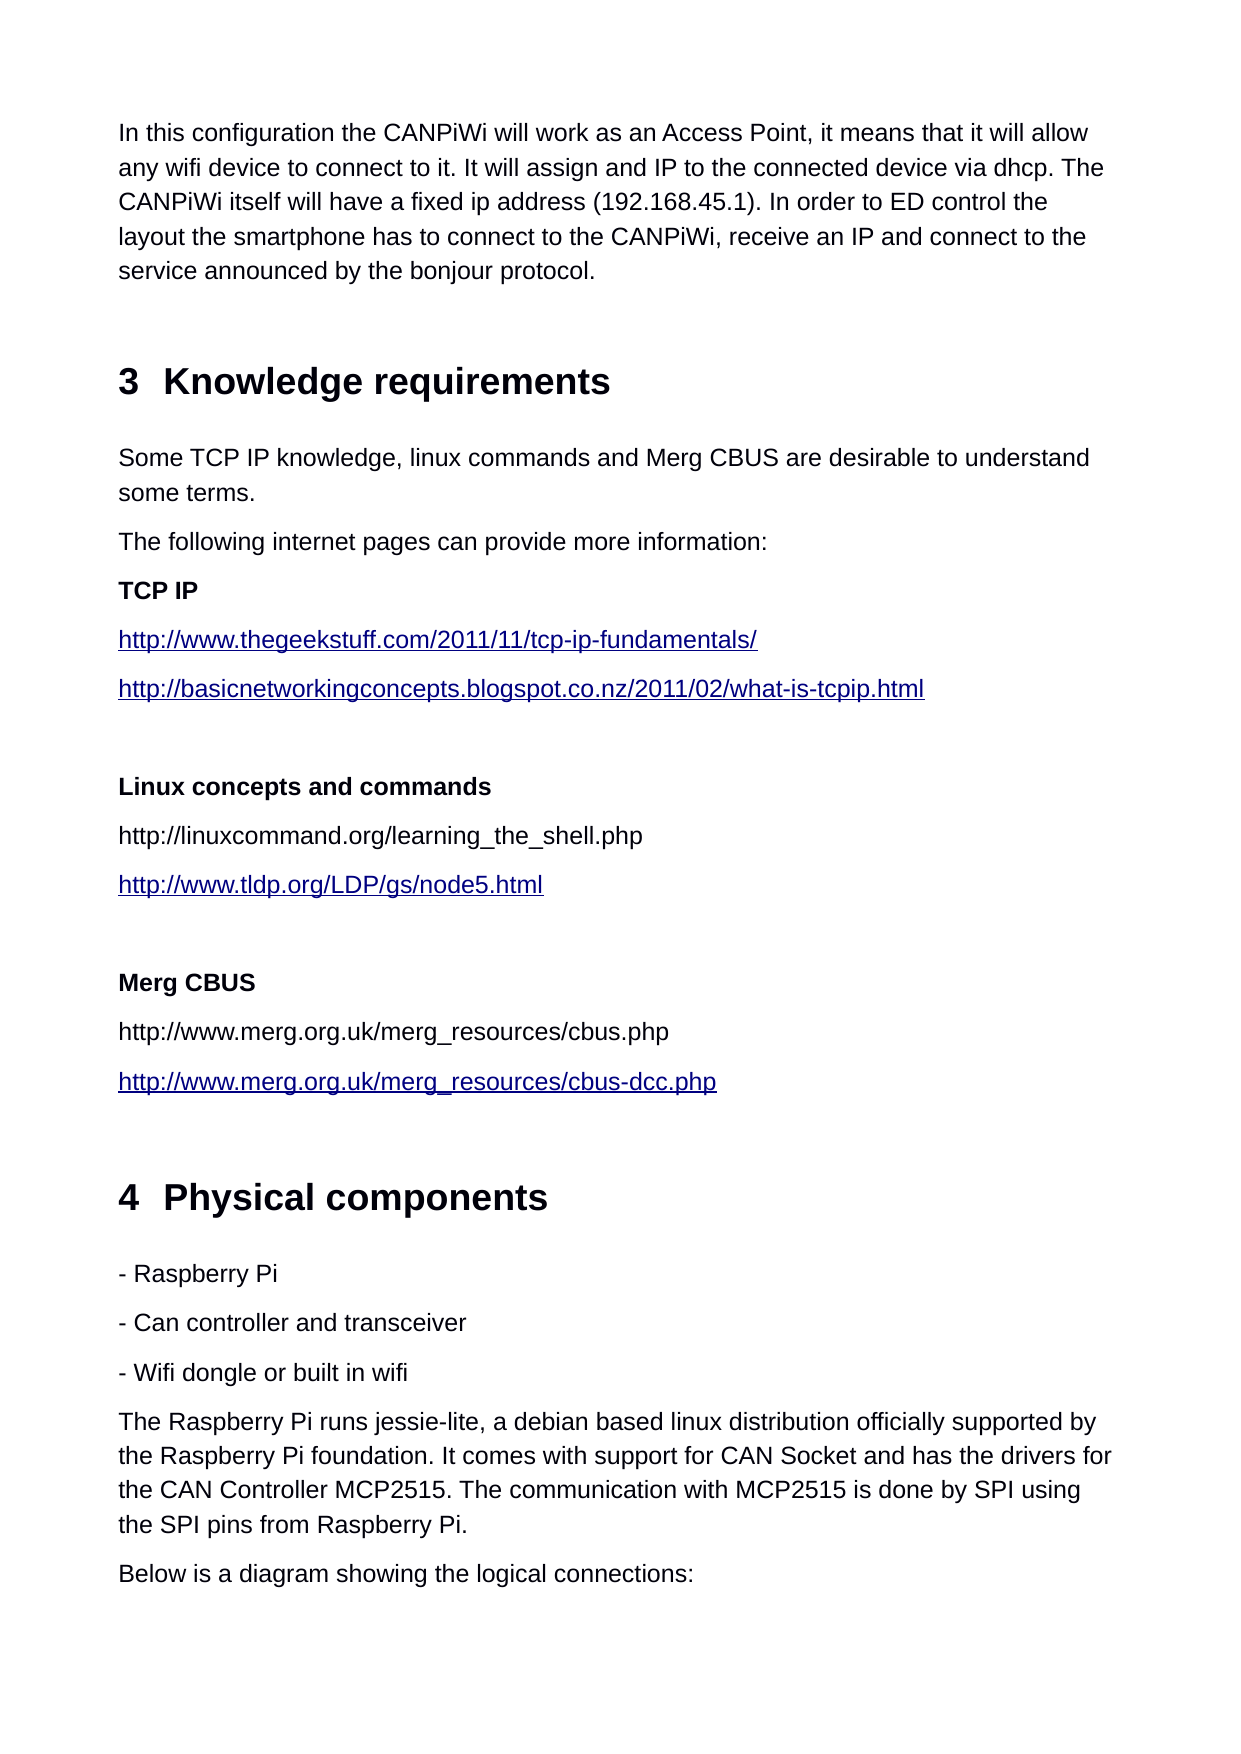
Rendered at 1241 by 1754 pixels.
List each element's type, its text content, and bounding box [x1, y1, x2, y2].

text http://www.merg.org.uk/merg_resources/cbus.php [118, 1017, 1122, 1046]
text - Wifi dongle or built in wifi [118, 1357, 1122, 1386]
text http://www.merg.org.uk/merg_resources/cbus-dcc.php [118, 1066, 1122, 1095]
text Below is a diagram showing the logical connections: [118, 1559, 1122, 1588]
text The Raspberry Pi runs jessie-lite, a debian based linux distribution officially supported by the Raspberry Pi foundation. It comes with support for CAN Socket and has the drivers for the CAN Controller MCP2515. The communication with MCP2515 is done by SPI using the SPI pins from Raspberry Pi. [118, 1407, 1122, 1539]
subtitle Knowledge requirements [118, 359, 1122, 402]
text - Can controller and transceiver [118, 1308, 1122, 1337]
text Merg CBUS [118, 968, 1122, 997]
text The following internet pages can provide more information: [118, 527, 1122, 556]
text http://basicnetworkingconcepts.blogspot.co.nz/2011/02/what-is-tcpip.html [118, 674, 1122, 703]
text TCP IP [118, 576, 1122, 604]
text http://www.tldp.org/LDP/gs/node5.html [118, 870, 1122, 899]
text Linux concepts and commands [118, 772, 1122, 801]
text http://www.thegeekstuff.com/2011/11/tcp-ip-fundamentals/ [118, 625, 1122, 654]
subtitle Physical components [118, 1175, 1122, 1218]
text http://linuxcommand.org/learning_the_shell.php [118, 821, 1122, 850]
text In this configuration the CANPiWi will work as an Access Point, it means that it will allow any wifi device to connect to it. It will assign and IP to the connected device via dhcp. The CANPiWi itself will have a fixed ip address (192.168.45.1). In order to ED control the layout the smartphone has to connect to the CANPiWi, receive an IP and connect to the service announced by the bonjour protocol. [118, 118, 1122, 285]
text Some TCP IP knowledge, linux commands and Merg CBUS are desirable to understand some terms. [118, 443, 1122, 506]
text - Raspberry Pi [118, 1259, 1122, 1288]
